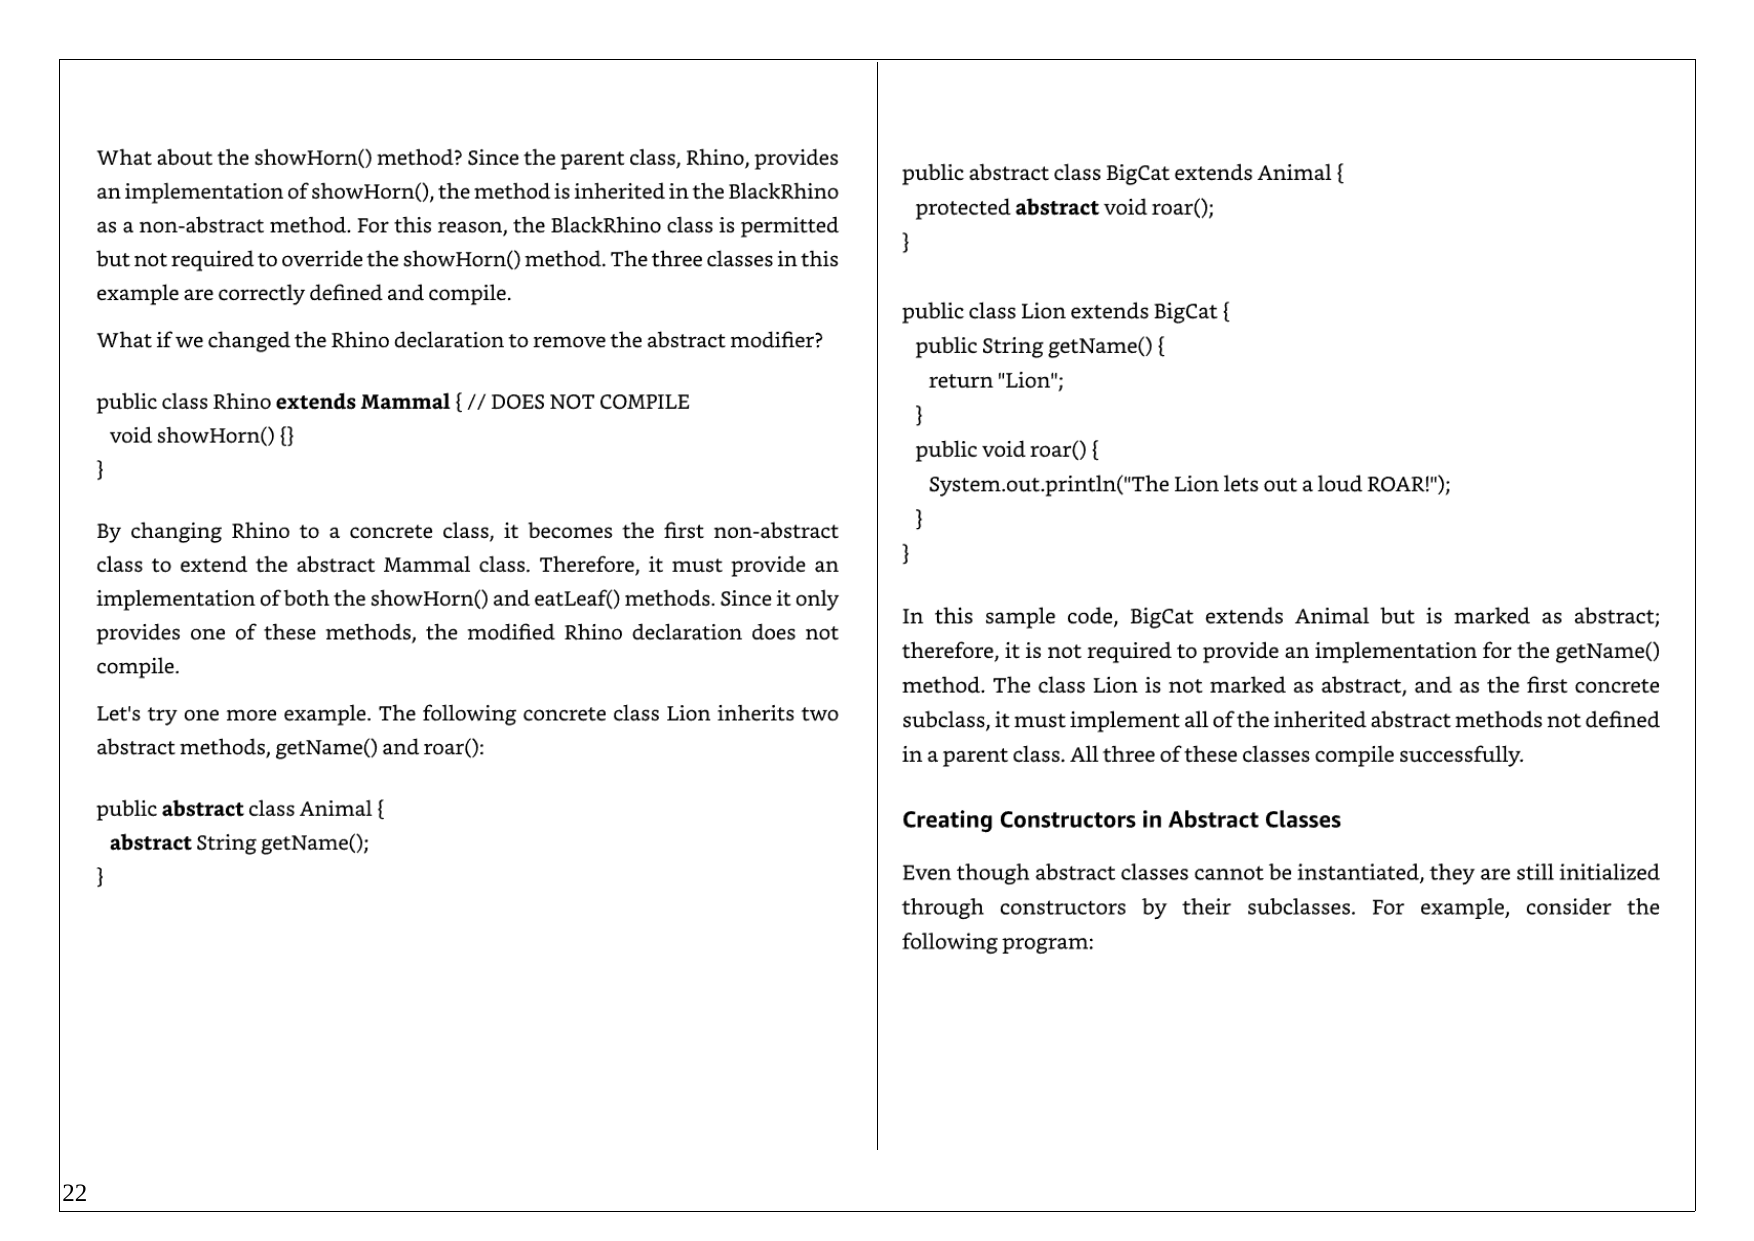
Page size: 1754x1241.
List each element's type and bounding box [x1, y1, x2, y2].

picture [78, 134, 853, 904]
picture [894, 158, 1682, 962]
